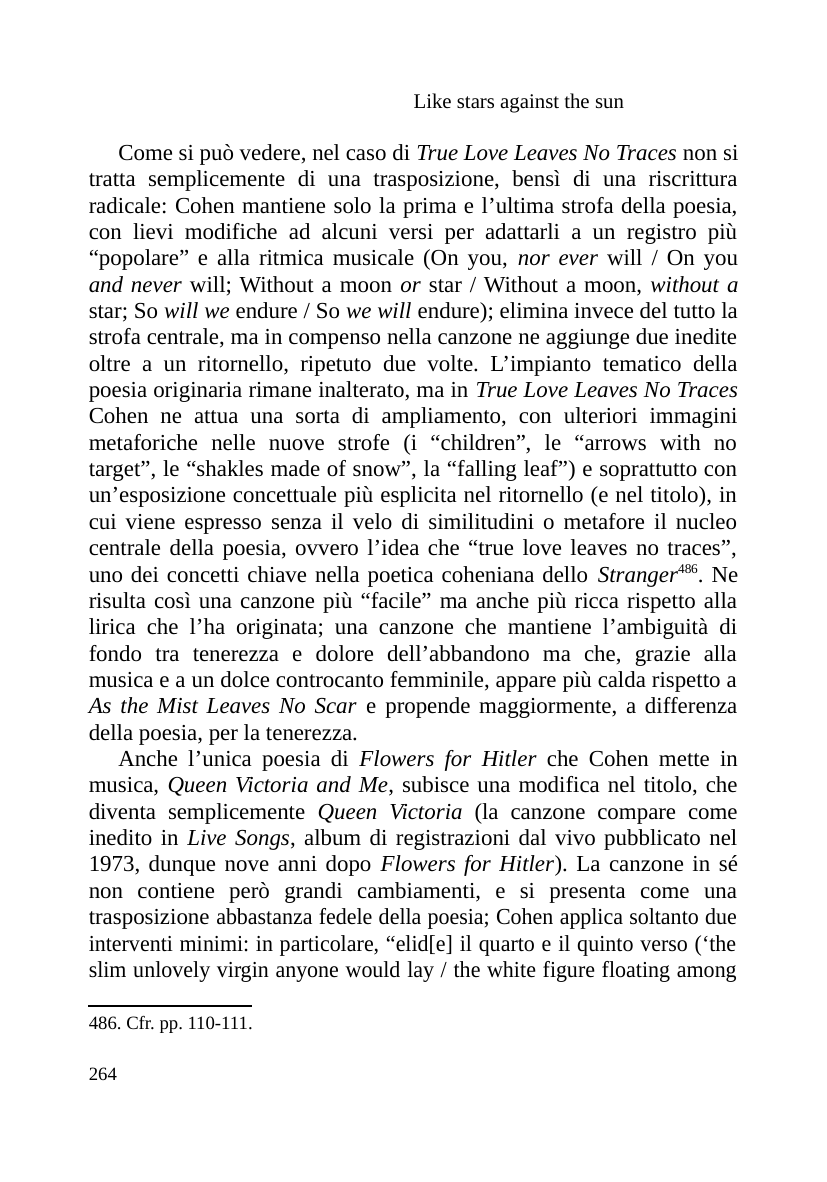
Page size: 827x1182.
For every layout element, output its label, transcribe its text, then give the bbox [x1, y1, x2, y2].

text Come si può vedere, nel caso di True Love Leaves No Traces non si tratta semplicemente di una trasposizione, bensì di una riscrittura radicale: Cohen mantiene solo la prima e l’ultima strofa della poesia, con lievi modifiche ad alcuni versi per adattarli a un registro più “popolare” e alla ritmica musicale (On you, nor ever will / On you and never will; Without a moon or star / Without a moon, without a star; So will we endure / So we will endure); elimina invece del tutto la strofa centrale, ma in compenso nella canzone ne aggiunge due inedite oltre a un ritornello, ripetuto due volte. L’impianto tematico della poesia originaria rimane inalterato, ma in True Love Leaves No Traces Cohen ne attua una sorta di ampliamento, con ulteriori immagini metaforiche nelle nuove strofe (i “children”, le “arrows with no target”, le “shakles made of snow”, la “falling leaf”) e soprattutto con un’esposizione concettuale più esplicita nel ritornello (e nel titolo), in cui viene espresso senza il velo di similitudini o metafore il nucleo centrale della poesia, ovvero l’idea che “true love leaves no traces”, uno dei concetti chiave nella poetica coheniana dello Stranger. Ne risulta così una canzone più “facile” ma anche più ricca rispetto alla lirica che l’ha originata; una canzone che mantiene l’ambiguità di fondo tra tenerezza e dolore dell’abbandono ma che, grazie alla musica e a un dolce controcanto femminile, appare più calda rispetto a As the Mist Leaves No Scar e propende maggiormente, a differenza della poesia, per la tenerezza. [88, 139, 738, 745]
text Cfr. pp. 110-111. [88, 1012, 738, 1034]
table_header [89, 89, 413, 113]
table_header Like stars against the sun [413, 89, 738, 113]
text Anche l’unica poesia di Flowers for Hitler che Cohen mette in musica, Queen Victoria and Me, subisce una modifica nel titolo, che diventa semplicemente Queen Victoria (la canzone compare come inedito in Live Songs, album di registrazioni dal vivo pubblicato nel 1973, dunque nove anni dopo Flowers for Hitler). La canzone in sé non contiene però grandi cambiamenti, e si presenta come una trasposizione abbastanza fedele della poesia; Cohen applica soltanto due interventi minimi: in particolare, “elid[e] il quarto e il quinto verso (‘the slim unlovely virgin anyone would lay / the white figure floating among [88, 745, 738, 982]
